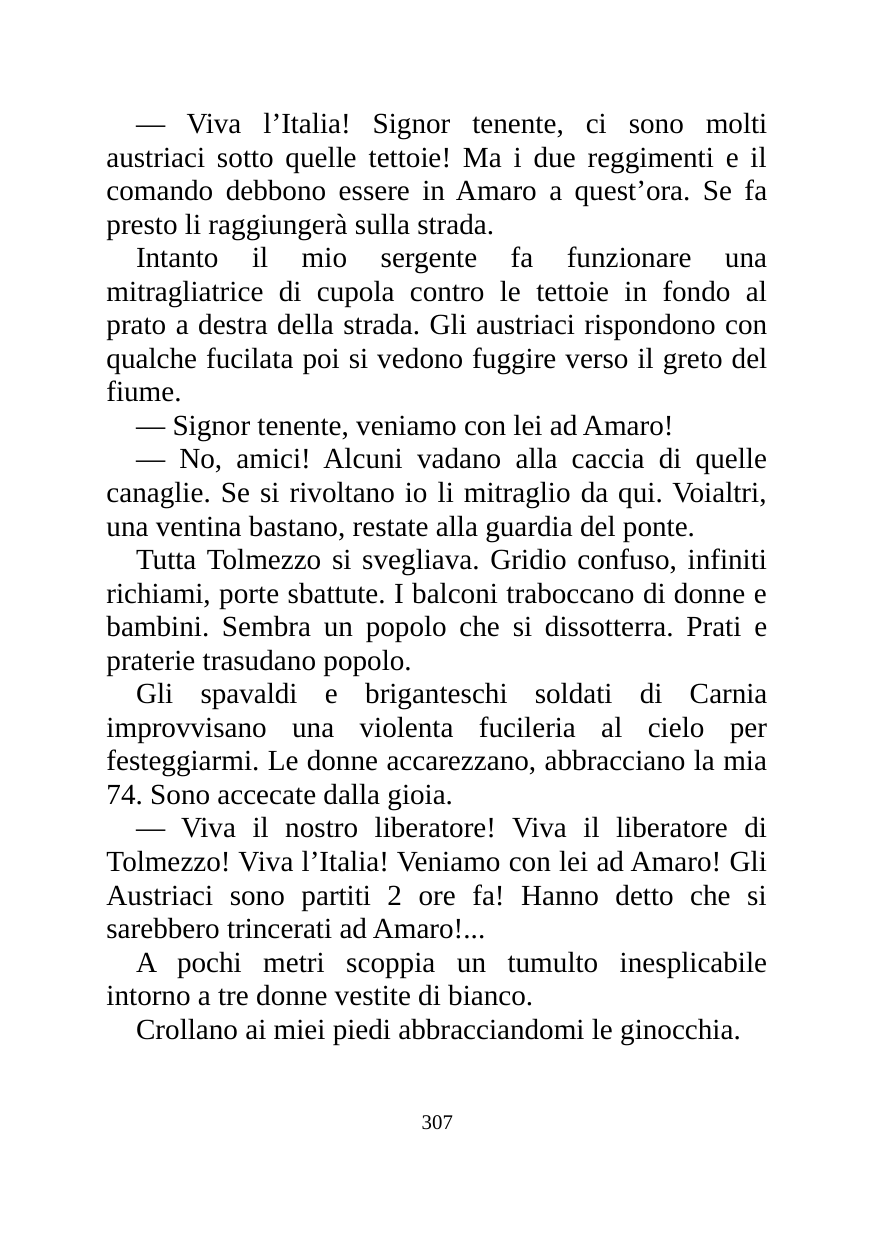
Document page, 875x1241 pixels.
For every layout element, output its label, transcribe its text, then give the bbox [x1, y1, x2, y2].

text — No, amici! Alcuni vadano alla caccia di quelle canaglie. Se si rivoltano io li mitraglio da qui. Voialtri, una ventina bastano, restate alla guardia del ponte. [106, 442, 768, 542]
text A pochi metri scoppia un tumulto inesplicabile intorno a tre donne vestite di bianco. [106, 945, 768, 1012]
text Crollano ai miei piedi abbracciandomi le ginocchia. [106, 1012, 768, 1045]
text Gli spavaldi e briganteschi soldati di Carnia improvvisano una violenta fucileria al cielo per festeggiarmi. Le donne accarezzano, abbracciano la mia 74. Sono accecate dalla gioia. [106, 676, 768, 811]
text — Viva l’Italia! Signor tenente, ci sono molti austriaci sotto quelle tettoie! Ma i due reggimenti e il comando debbono essere in Amaro a quest’ora. Se fa presto li raggiungerà sulla strada. [106, 106, 768, 240]
text — Signor tenente, veniamo con lei ad Amaro! [106, 408, 768, 442]
text — Viva il nostro liberatore! Viva il liberatore di Tolmezzo! Viva l’Italia! Veniamo con lei ad Amaro! Gli Austriaci sono partiti 2 ore fa! Hanno detto che si sarebbero trincerati ad Amaro!... [106, 811, 768, 945]
text Intanto il mio sergente fa funzionare una mitragliatrice di cupola contro le tettoie in fondo al prato a destra della strada. Gli austriaci rispondono con qualche fucilata poi si vedono fuggire verso il greto del fiume. [106, 240, 768, 408]
text Tutta Tolmezzo si svegliava. Gridio confuso, infiniti richiami, porte sbattute. I balconi traboccano di donne e bambini. Sembra un popolo che si dissotterra. Prati e praterie trasudano popolo. [106, 542, 768, 676]
